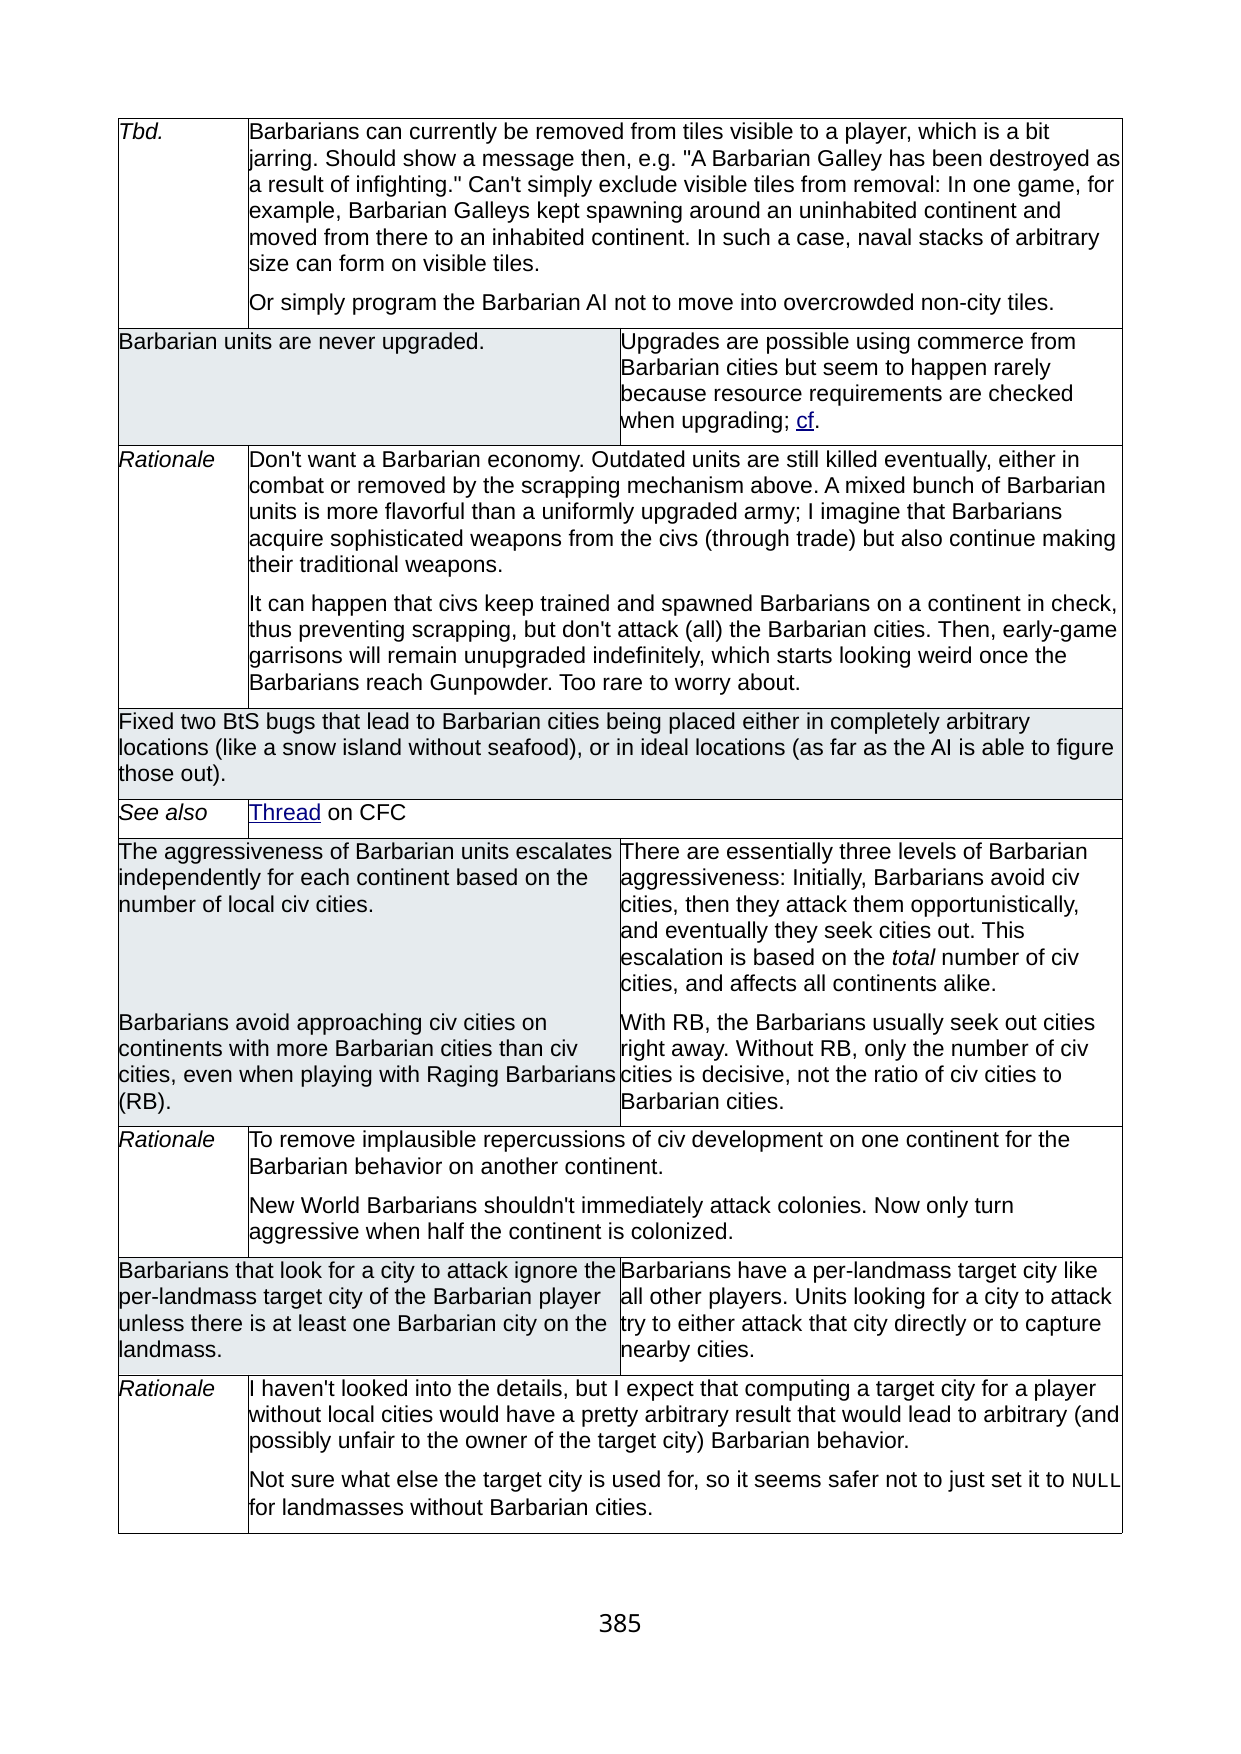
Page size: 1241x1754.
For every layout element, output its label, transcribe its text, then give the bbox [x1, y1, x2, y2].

table_cell Don't want a Barbarian economy. Outdated units are still killed eventually, either in combat or removed by the scrapping mechanism above. A mixed bunch of Barbarian units is more flavorful than a uniformly upgraded army; I imagine that Barbarians acquire sophisticated weapons from the civs (through trade) but also continue making their traditional weapons. It can happen that civs keep trained and spawned Barbarians on a continent in check, thus preventing scrapping, but don't attack (all) the Barbarian cities. Then, early-game garrisons will remain unupgraded indefinitely, which starts looking weird once the Barbarians reach Gunpowder. Too rare to worry about. [249, 446, 1122, 707]
table_cell Rationale [119, 446, 248, 707]
table_cell Rationale [119, 1127, 248, 1257]
table_cell Upgrades are possible using commerce from Barbarian cities but seem to happen rarely because resource requirements are checked when upgrading; cf. [621, 329, 1122, 445]
table_cell Rationale [119, 1376, 248, 1533]
table_cell Barbarians that look for a city to attack ignore the per-landmass target city of the Barbarian player unless there is at least one Barbarian city on the landmass. [119, 1258, 620, 1374]
table_cell Barbarian units are never upgraded. [119, 329, 620, 445]
table_cell Fixed two BtS bugs that lead to Barbarian cities being placed either in completely arbitrary locations (like a snow island without seafood), or in ideal locations (as far as the AI is able to figure those out). [119, 709, 1122, 799]
table_cell I haven't looked into the details, but I expect that computing a target city for a player without local cities would have a pretty arbitrary result that would lead to arbitrary (and possibly unfair to the owner of the target city) Barbarian behavior. Not sure what else the target city is used for, so it seems safer not to just set it to NULL for landmasses without Barbarian cities. [249, 1376, 1122, 1533]
table_cell Barbarians can currently be removed from tiles visible to a player, which is a bit jarring. Should show a message then, e.g. "A Barbarian Galley has been destroyed as a result of infighting." Can't simply exclude visible tiles from removal: In one game, for example, Barbarian Galleys kept spawning around an uninhabited continent and moved from there to an inhabited continent. In such a case, naval stacks of arbitrary size can form on visible tiles. Or simply program the Barbarian AI not to move into overcrowded non-city tiles. [249, 119, 1122, 327]
table_cell See also [119, 800, 248, 838]
table_cell Barbarians have a per-landmass target city like all other players. Units looking for a city to attack try to either attack that city directly or to capture nearby cities. [621, 1258, 1122, 1374]
table_cell To remove implausible repercussions of civ development on one continent for the Barbarian behavior on another continent. New World Barbarians shouldn't immediately attack colonies. Now only turn aggressive when half the continent is colonized. [249, 1127, 1122, 1257]
table_cell There are essentially three levels of Barbarian aggressiveness: Initially, Barbarians avoid civ cities, then they attack them opportunistically, and eventually they seek cities out. This escalation is based on the total number of civ cities, and affects all continents alike. With RB, the Barbarians usually seek out cities right away. Without RB, only the number of civ cities is decisive, not the ratio of civ cities to Barbarian cities. [621, 839, 1122, 1126]
table_cell The aggressiveness of Barbarian units escalates independently for each continent based on the number of local civ cities. Barbarians avoid approaching civ cities on continents with more Barbarian cities than civ cities, even when playing with Raging Barbarians (RB). [119, 839, 620, 1126]
table_cell Tbd. [119, 119, 248, 327]
table_cell Thread on CFC [249, 800, 1122, 838]
